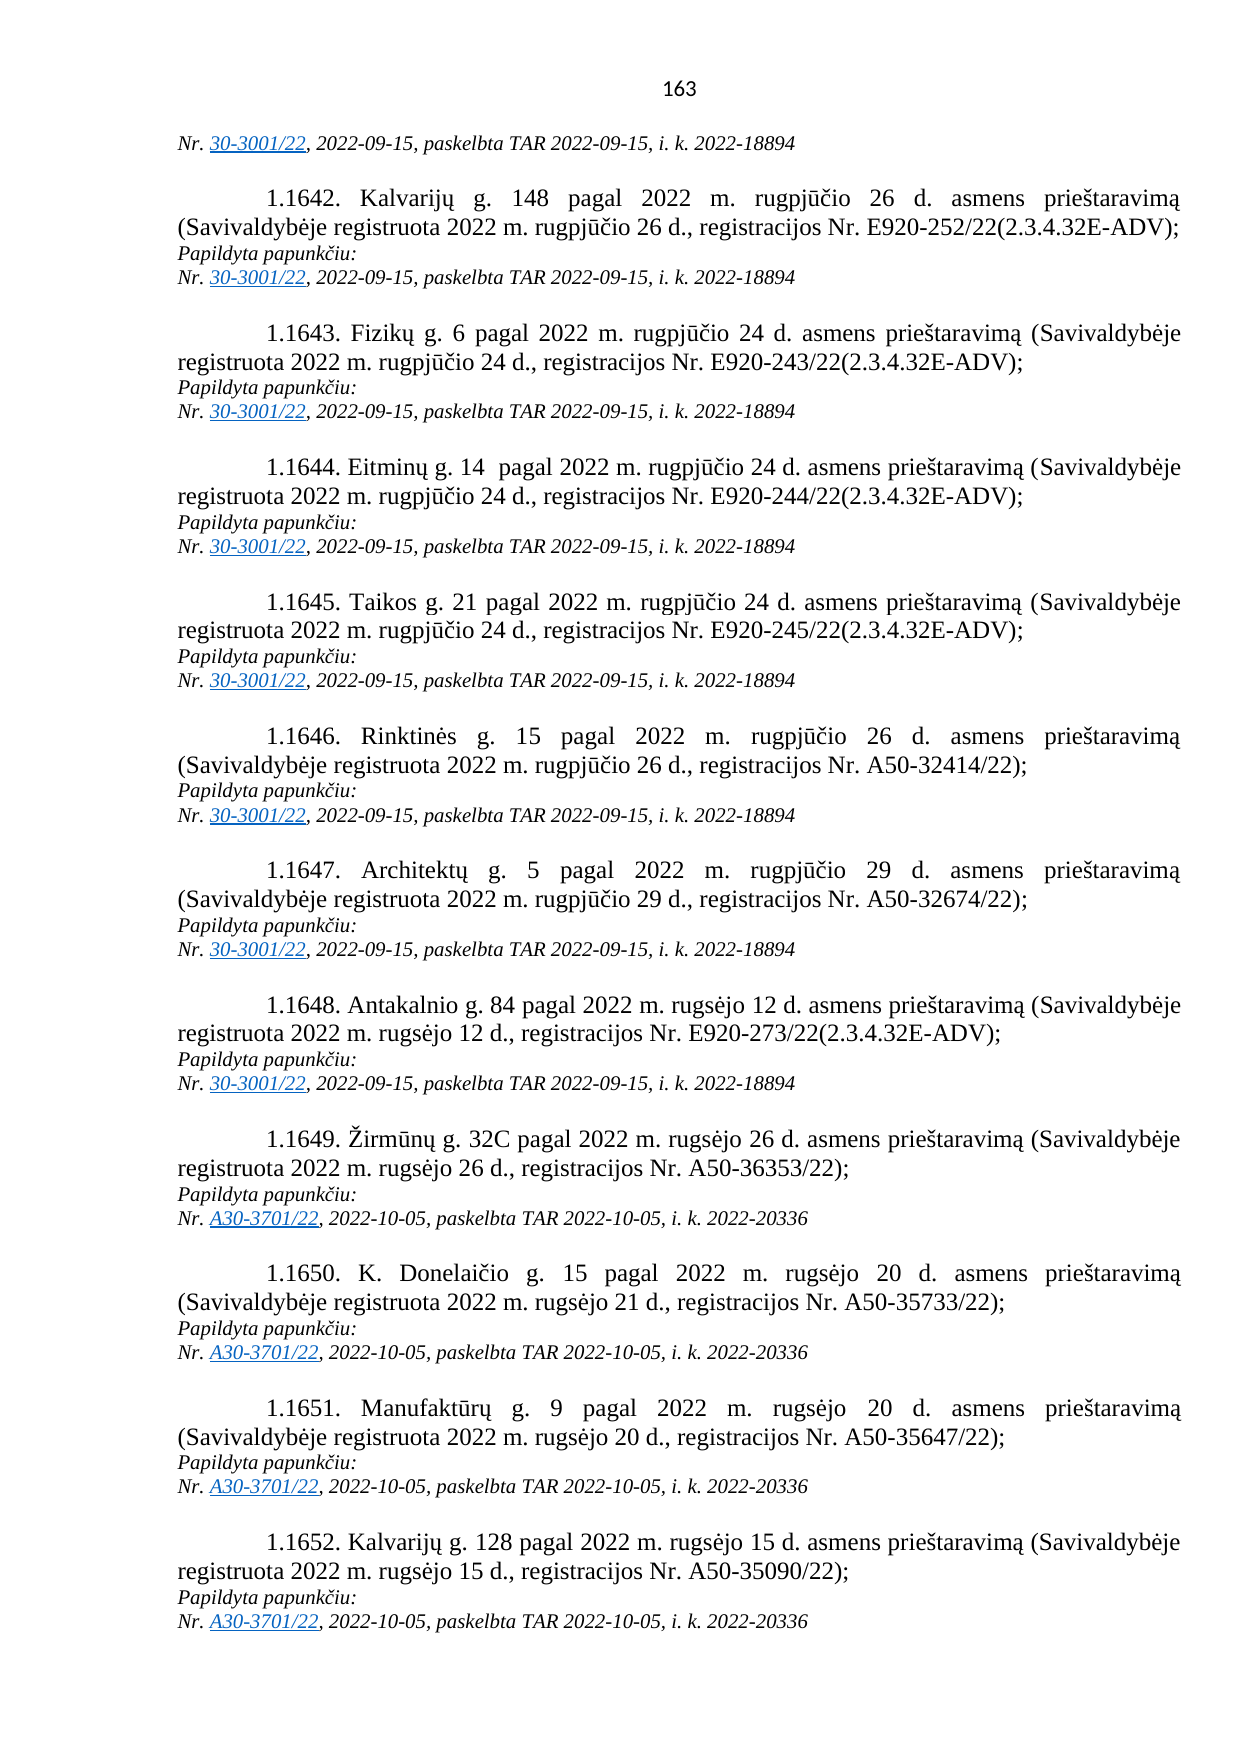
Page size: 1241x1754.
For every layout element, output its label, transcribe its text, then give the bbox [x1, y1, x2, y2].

text Papildyta papunkčiu: [177, 1316, 1181, 1340]
text Nr. 30-3001/22, 2022-09-15, paskelbta TAR 2022-09-15, i. k. 2022-18894 [177, 668, 1181, 692]
text Nr. 30-3001/22, 2022-09-15, paskelbta TAR 2022-09-15, i. k. 2022-18894 [177, 265, 1181, 289]
text 1.1650. K. Donelaičio g. 15 pagal 2022 m. rugsėjo 20 d. asmens prieštaravimą (Savivaldybėje registruota 2022 m. rugsėjo 21 d., registracijos Nr. A50-35733/22); [177, 1258, 1181, 1316]
text 1.1642. Kalvarijų g. 148 pagal 2022 m. rugpjūčio 26 d. asmens prieštaravimą (Savivaldybėje registruota 2022 m. rugpjūčio 26 d., registracijos Nr. E920-252/22(2.3.4.32E-ADV); [177, 183, 1181, 241]
text Papildyta papunkčiu: [177, 1182, 1181, 1206]
text 1.1643. Fizikų g. 6 pagal 2022 m. rugpjūčio 24 d. asmens prieštaravimą (Savivaldybėje registruota 2022 m. rugpjūčio 24 d., registracijos Nr. E920-243/22(2.3.4.32E-ADV); [177, 318, 1181, 375]
text Nr. 30-3001/22, 2022-09-15, paskelbta TAR 2022-09-15, i. k. 2022-18894 [177, 131, 1181, 155]
text 1.1646. Rinktinės g. 15 pagal 2022 m. rugpjūčio 26 d. asmens prieštaravimą (Savivaldybėje registruota 2022 m. rugpjūčio 26 d., registracijos Nr. A50-32414/22); [177, 721, 1181, 778]
text Papildyta papunkčiu: [177, 913, 1181, 937]
text Papildyta papunkčiu: [177, 1450, 1181, 1474]
text Nr. A30-3701/22, 2022-10-05, paskelbta TAR 2022-10-05, i. k. 2022-20336 [177, 1474, 1181, 1498]
text 1.1648. Antakalnio g. 84 pagal 2022 m. rugsėjo 12 d. asmens prieštaravimą (Savivaldybėje registruota 2022 m. rugsėjo 12 d., registracijos Nr. E920-273/22(2.3.4.32E-ADV); [177, 990, 1181, 1047]
text 1.1645. Taikos g. 21 pagal 2022 m. rugpjūčio 24 d. asmens prieštaravimą (Savivaldybėje registruota 2022 m. rugpjūčio 24 d., registracijos Nr. E920-245/22(2.3.4.32E-ADV); [177, 587, 1181, 644]
text Nr. 30-3001/22, 2022-09-15, paskelbta TAR 2022-09-15, i. k. 2022-18894 [177, 802, 1181, 827]
text Nr. A30-3701/22, 2022-10-05, paskelbta TAR 2022-10-05, i. k. 2022-20336 [177, 1340, 1181, 1364]
text Nr. 30-3001/22, 2022-09-15, paskelbta TAR 2022-09-15, i. k. 2022-18894 [177, 399, 1181, 423]
text 1.1644. Eitminų g. 14 pagal 2022 m. rugpjūčio 24 d. asmens prieštaravimą (Savivaldybėje registruota 2022 m. rugpjūčio 24 d., registracijos Nr. E920-244/22(2.3.4.32E-ADV); [177, 452, 1181, 510]
text Papildyta papunkčiu: [177, 241, 1181, 265]
text Papildyta papunkčiu: [177, 1585, 1181, 1609]
text Papildyta papunkčiu: [177, 1047, 1181, 1071]
text 1.1647. Architektų g. 5 pagal 2022 m. rugpjūčio 29 d. asmens prieštaravimą (Savivaldybėje registruota 2022 m. rugpjūčio 29 d., registracijos Nr. A50-32674/22); [177, 855, 1181, 913]
text Papildyta papunkčiu: [177, 375, 1181, 399]
text 1.1649. Žirmūnų g. 32C pagal 2022 m. rugsėjo 26 d. asmens prieštaravimą (Savivaldybėje registruota 2022 m. rugsėjo 26 d., registracijos Nr. A50-36353/22); [177, 1124, 1181, 1182]
text Nr. 30-3001/22, 2022-09-15, paskelbta TAR 2022-09-15, i. k. 2022-18894 [177, 534, 1181, 558]
text 1.1652. Kalvarijų g. 128 pagal 2022 m. rugsėjo 15 d. asmens prieštaravimą (Savivaldybėje registruota 2022 m. rugsėjo 15 d., registracijos Nr. A50-35090/22); [177, 1527, 1181, 1585]
text Nr. A30-3701/22, 2022-10-05, paskelbta TAR 2022-10-05, i. k. 2022-20336 [177, 1609, 1181, 1633]
text Nr. 30-3001/22, 2022-09-15, paskelbta TAR 2022-09-15, i. k. 2022-18894 [177, 1071, 1181, 1095]
text Papildyta papunkčiu: [177, 778, 1181, 802]
text Nr. A30-3701/22, 2022-10-05, paskelbta TAR 2022-10-05, i. k. 2022-20336 [177, 1206, 1181, 1230]
text Nr. 30-3001/22, 2022-09-15, paskelbta TAR 2022-09-15, i. k. 2022-18894 [177, 937, 1181, 961]
text 1.1651. Manufaktūrų g. 9 pagal 2022 m. rugsėjo 20 d. asmens prieštaravimą (Savivaldybėje registruota 2022 m. rugsėjo 20 d., registracijos Nr. A50-35647/22); [177, 1393, 1181, 1450]
text Papildyta papunkčiu: [177, 510, 1181, 534]
text Papildyta papunkčiu: [177, 644, 1181, 668]
